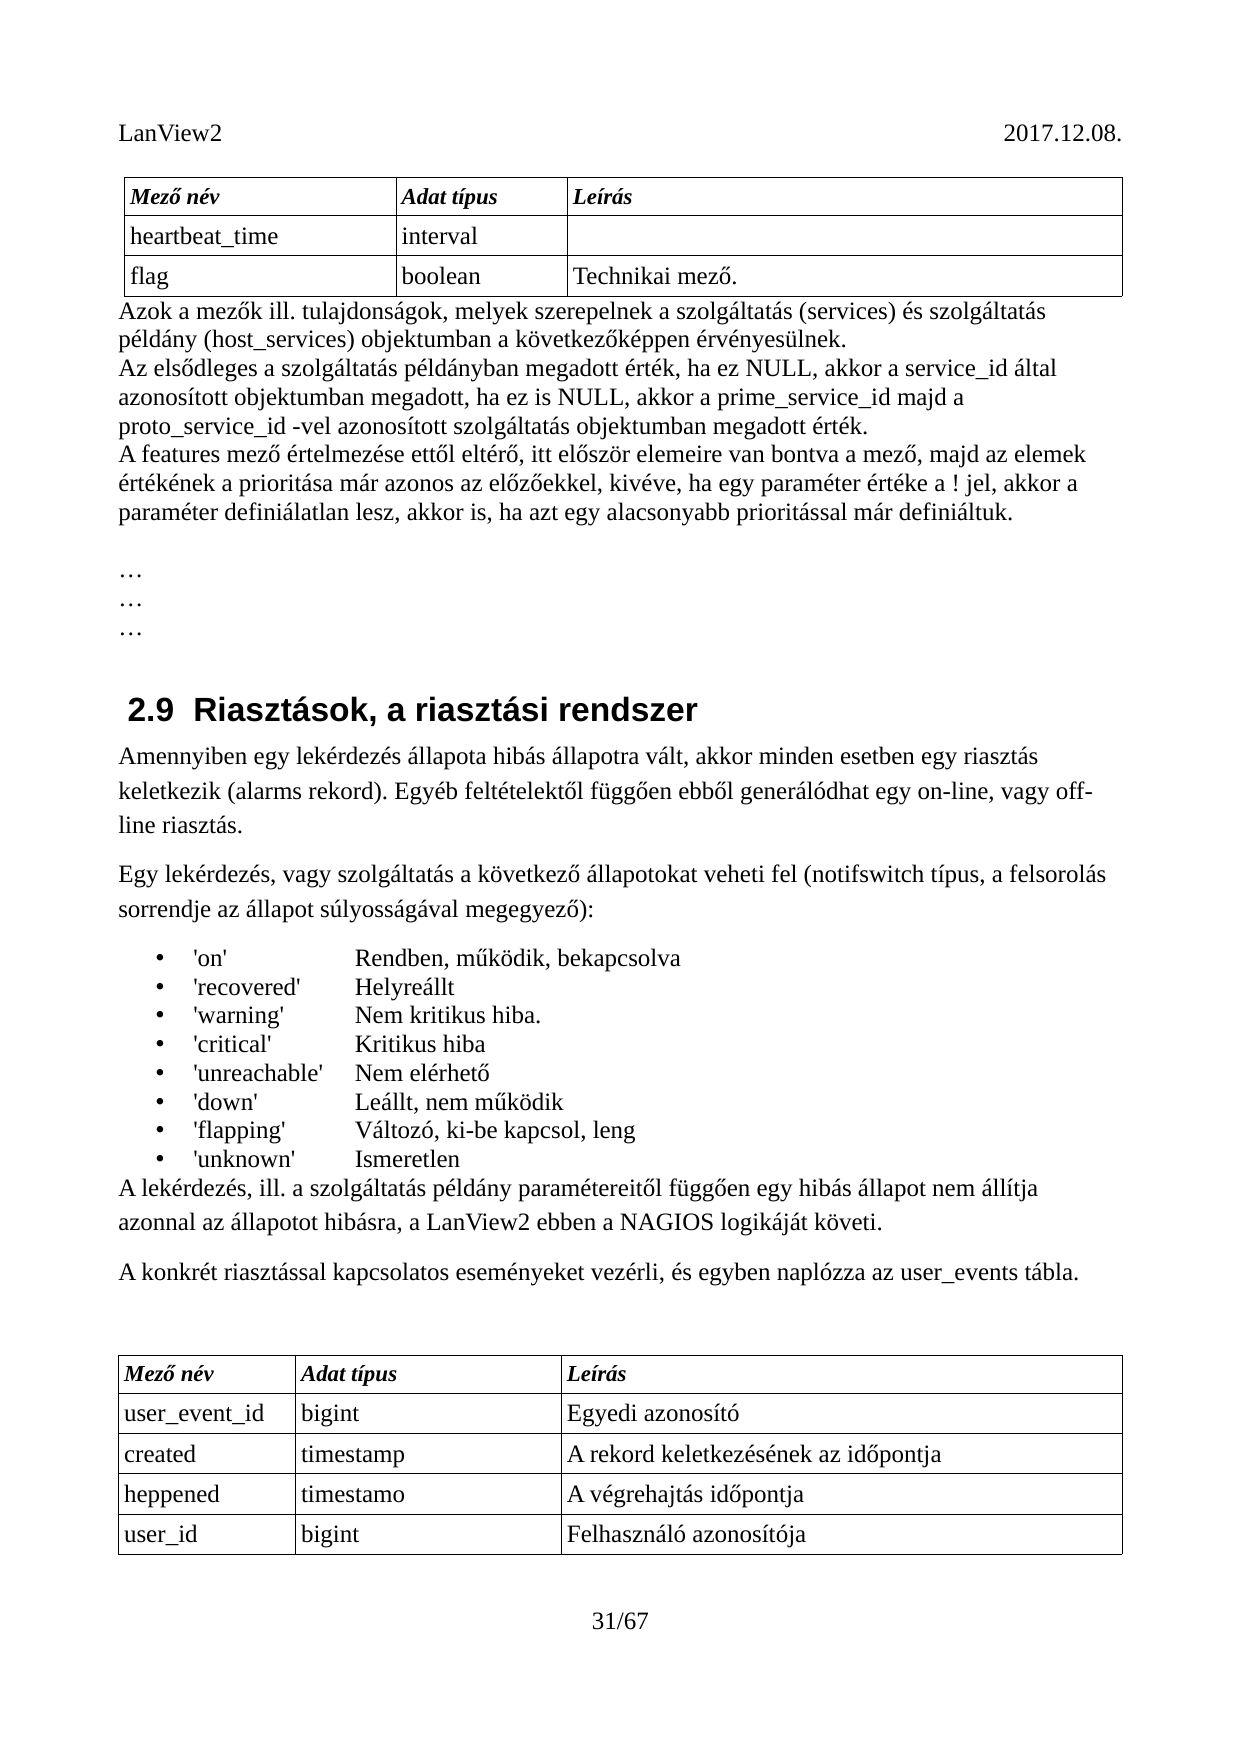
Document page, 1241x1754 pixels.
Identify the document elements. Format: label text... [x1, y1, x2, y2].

list 'warning' Nem kritikus hiba. [156, 1001, 1122, 1029]
table_cell A rekord keletkezésének az időpontja [562, 1434, 1122, 1473]
text Amennyiben egy lekérdezés állapota hibás állapotra vált, akkor minden esetben egy riasztás keletkezik (alarms rekord). Egyéb feltételektől függően ebből generálódhat egy on-line, vagy off-line riasztás. [118, 741, 1122, 839]
list 'down' Leállt, nem működik [156, 1087, 1122, 1116]
table_header Mező név [119, 1356, 295, 1393]
list 'recovered' Helyreállt [156, 972, 1122, 1001]
text Az elsődleges a szolgáltatás példányban megadott érték, ha ez NULL, akkor a service_id által azonosított objektumban megadott, ha ez is NULL, akkor a prime_service_id majd a proto_service_id -vel azonosított szolgáltatás objektumban megadott érték. [118, 353, 1122, 439]
table_cell boolean [397, 256, 567, 296]
list 'flapping' Változó, ki-be kapcsol, leng [156, 1116, 1122, 1144]
table_cell interval [397, 216, 567, 255]
table_cell Technikai mező. [568, 256, 1122, 296]
list 'on' Rendben, működik, bekapcsolva [156, 943, 1122, 972]
table_header Mező név [125, 178, 396, 215]
list 'unknown' Ismeretlen [156, 1144, 1122, 1173]
table_header Adat típus [296, 1356, 561, 1393]
table_cell [568, 216, 1122, 255]
text … [118, 612, 1122, 641]
table_cell heppened [119, 1474, 295, 1513]
table_cell A végrehajtás időpontja [562, 1474, 1122, 1513]
table_cell bigint [296, 1394, 561, 1433]
table_cell created [119, 1434, 295, 1473]
table_cell user_event_id [119, 1394, 295, 1433]
text Egy lekérdezés, vagy szolgáltatás a következő állapotokat veheti fel (notifswitch típus, a felsorolás sorrendje az állapot súlyosságával megegyező): [118, 859, 1122, 923]
list 'critical' Kritikus hiba [156, 1029, 1122, 1058]
table_header Adat típus [397, 178, 567, 215]
text A konkrét riasztással kapcsolatos eseményeket vezérli, és egyben naplózza az user_events tábla. [118, 1257, 1122, 1285]
table_cell timestamo [296, 1474, 561, 1513]
table_header Leírás [562, 1356, 1122, 1393]
text A features mező értelmezése ettől eltérő, itt először elemeire van bontva a mező, majd az elemek értékének a prioritása már azonos az előzőekkel, kivéve, ha egy paraméter értéke a ! jel, akkor a paraméter definiálatlan lesz, akkor is, ha azt egy alacsonyabb prioritással már definiáltuk. [118, 439, 1122, 526]
table_cell timestamp [296, 1434, 561, 1473]
table_cell Egyedi azonosító [562, 1394, 1122, 1433]
table_cell flag [125, 256, 396, 296]
text … [118, 554, 1122, 583]
text Azok a mezők ill. tulajdonságok, melyek szerepelnek a szolgáltatás (services) és szolgáltatás példány (host_services) objektumban a következőképpen érvényesülnek. [118, 296, 1122, 353]
table_header Leírás [568, 178, 1122, 215]
table_cell bigint [296, 1515, 561, 1554]
subtitle Riasztások, a riasztási rendszer [118, 690, 1122, 729]
list 'unreachable' Nem elérhető [156, 1058, 1122, 1087]
text A lekérdezés, ill. a szolgáltatás példány paramétereitől függően egy hibás állapot nem állítja azonnal az állapotot hibásra, a LanView2 ebben a NAGIOS logikáját követi. [118, 1173, 1122, 1236]
table_cell heartbeat_time [125, 216, 396, 255]
text … [118, 583, 1122, 612]
table_cell user_id [119, 1515, 295, 1554]
table_cell Felhasználó azonosítója [562, 1515, 1122, 1554]
